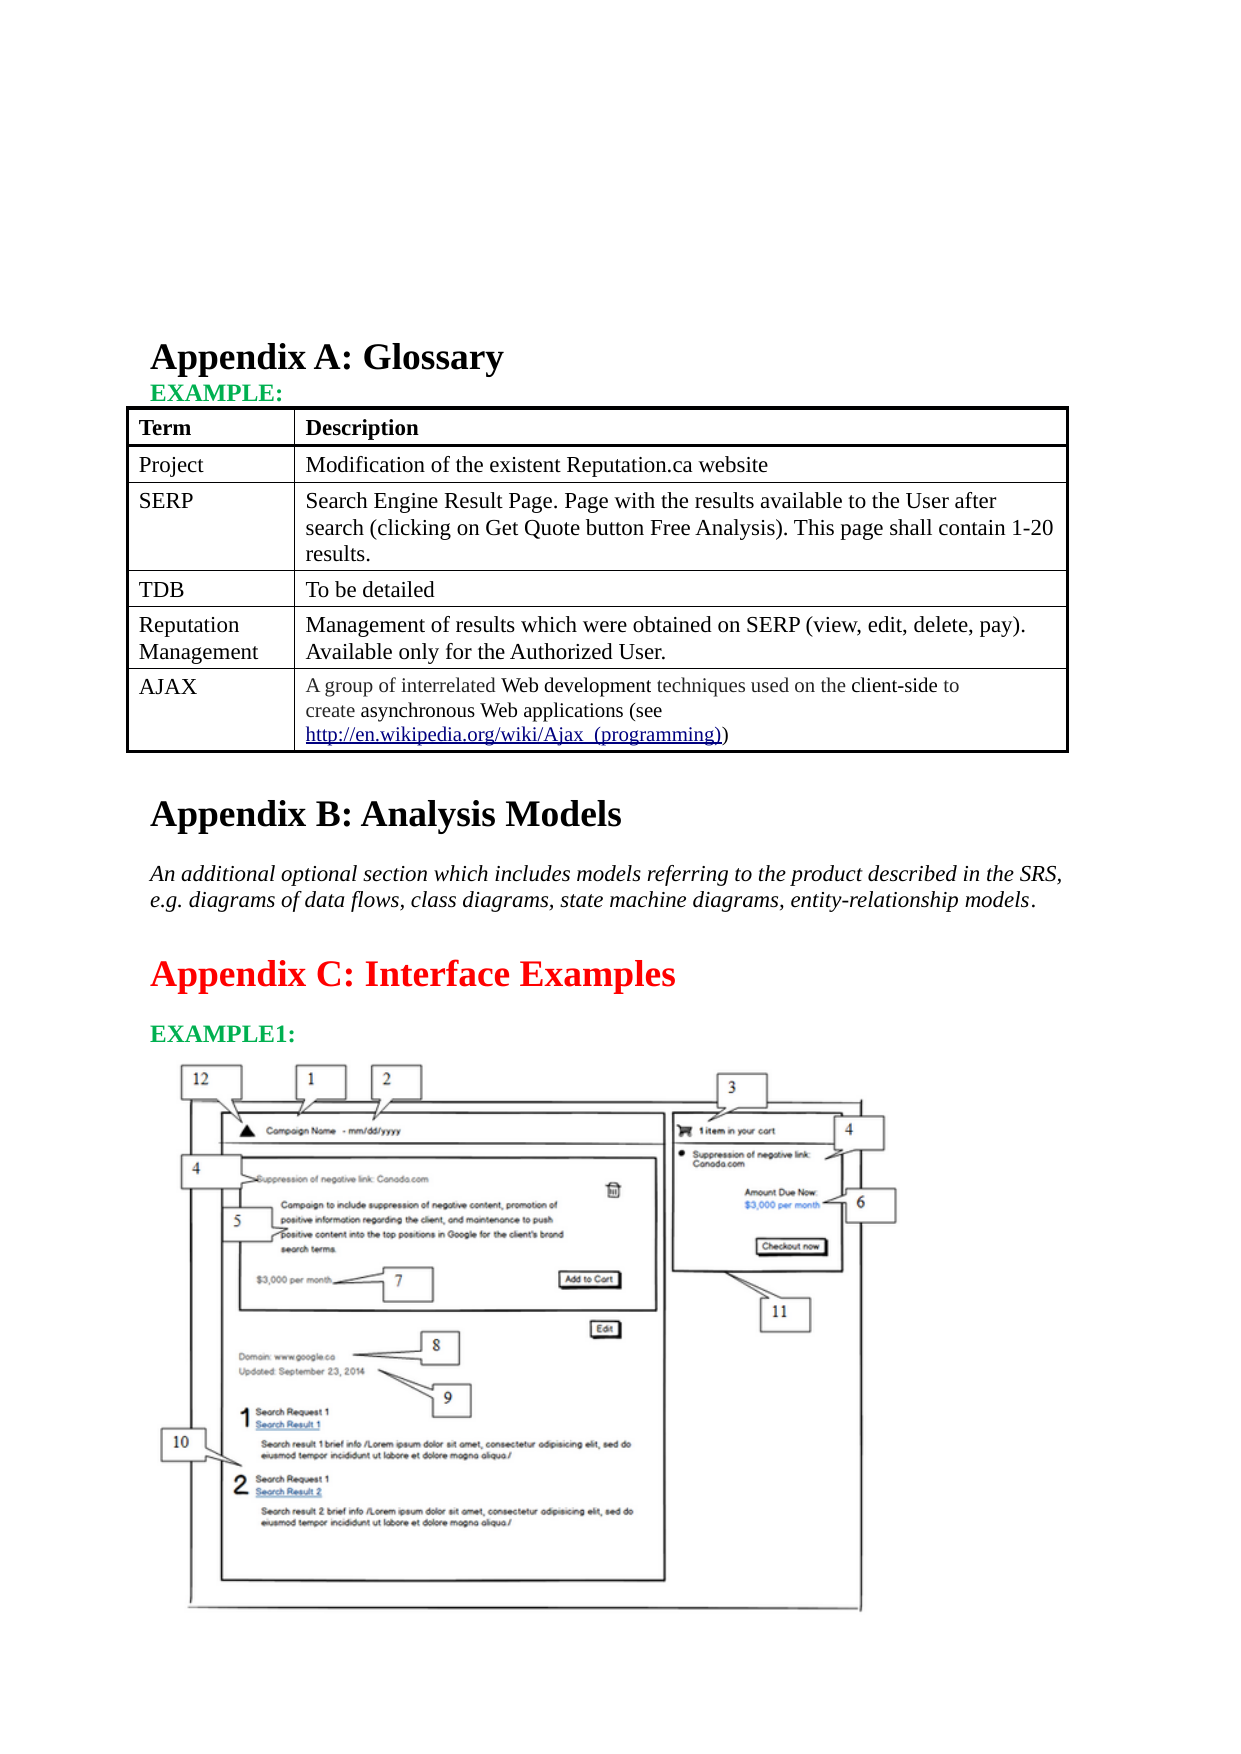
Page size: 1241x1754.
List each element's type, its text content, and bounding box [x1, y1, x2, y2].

table_cell A group of interrelated Web development techniques used on the client-side to create asynchronous Web applications (see http://en.wikipedia.org/wiki/Ajax_(programming)) [295, 669, 1066, 750]
table_cell To be detailed [295, 571, 1066, 606]
table_header Description [295, 410, 1066, 444]
table_cell Reputation Management [129, 607, 294, 668]
table_cell Management of results which were obtained on SERP (view, edit, delete, pay). Available only for the Authorized User. [295, 607, 1066, 668]
text Appendix C: Interface Examples [150, 951, 1090, 994]
table_cell SERP [129, 483, 294, 570]
table_cell TDB [129, 571, 294, 606]
text Appendix A: Glossary [150, 334, 1090, 378]
text Appendix B: Analysis Models [150, 792, 1090, 835]
table_cell AJAX [129, 669, 294, 750]
text An additional optional section which includes models referring to the product described in the SRS, e.g. diagrams of data flows, class diagrams, state machine diagrams, entity-relationship models. [150, 860, 1090, 913]
text EXAMPLE: [150, 378, 1090, 406]
table_header Term [129, 410, 294, 444]
text EXAMPLE1: [150, 1019, 1090, 1048]
table_cell Project [129, 447, 294, 482]
table_cell Search Engine Result Page. Page with the results available to the User after search (clicking on Get Quote button Free Analysis). This page shall contain 1-20 results. [295, 483, 1066, 570]
table_cell Modification of the existent Reputation.ca website [295, 447, 1066, 482]
